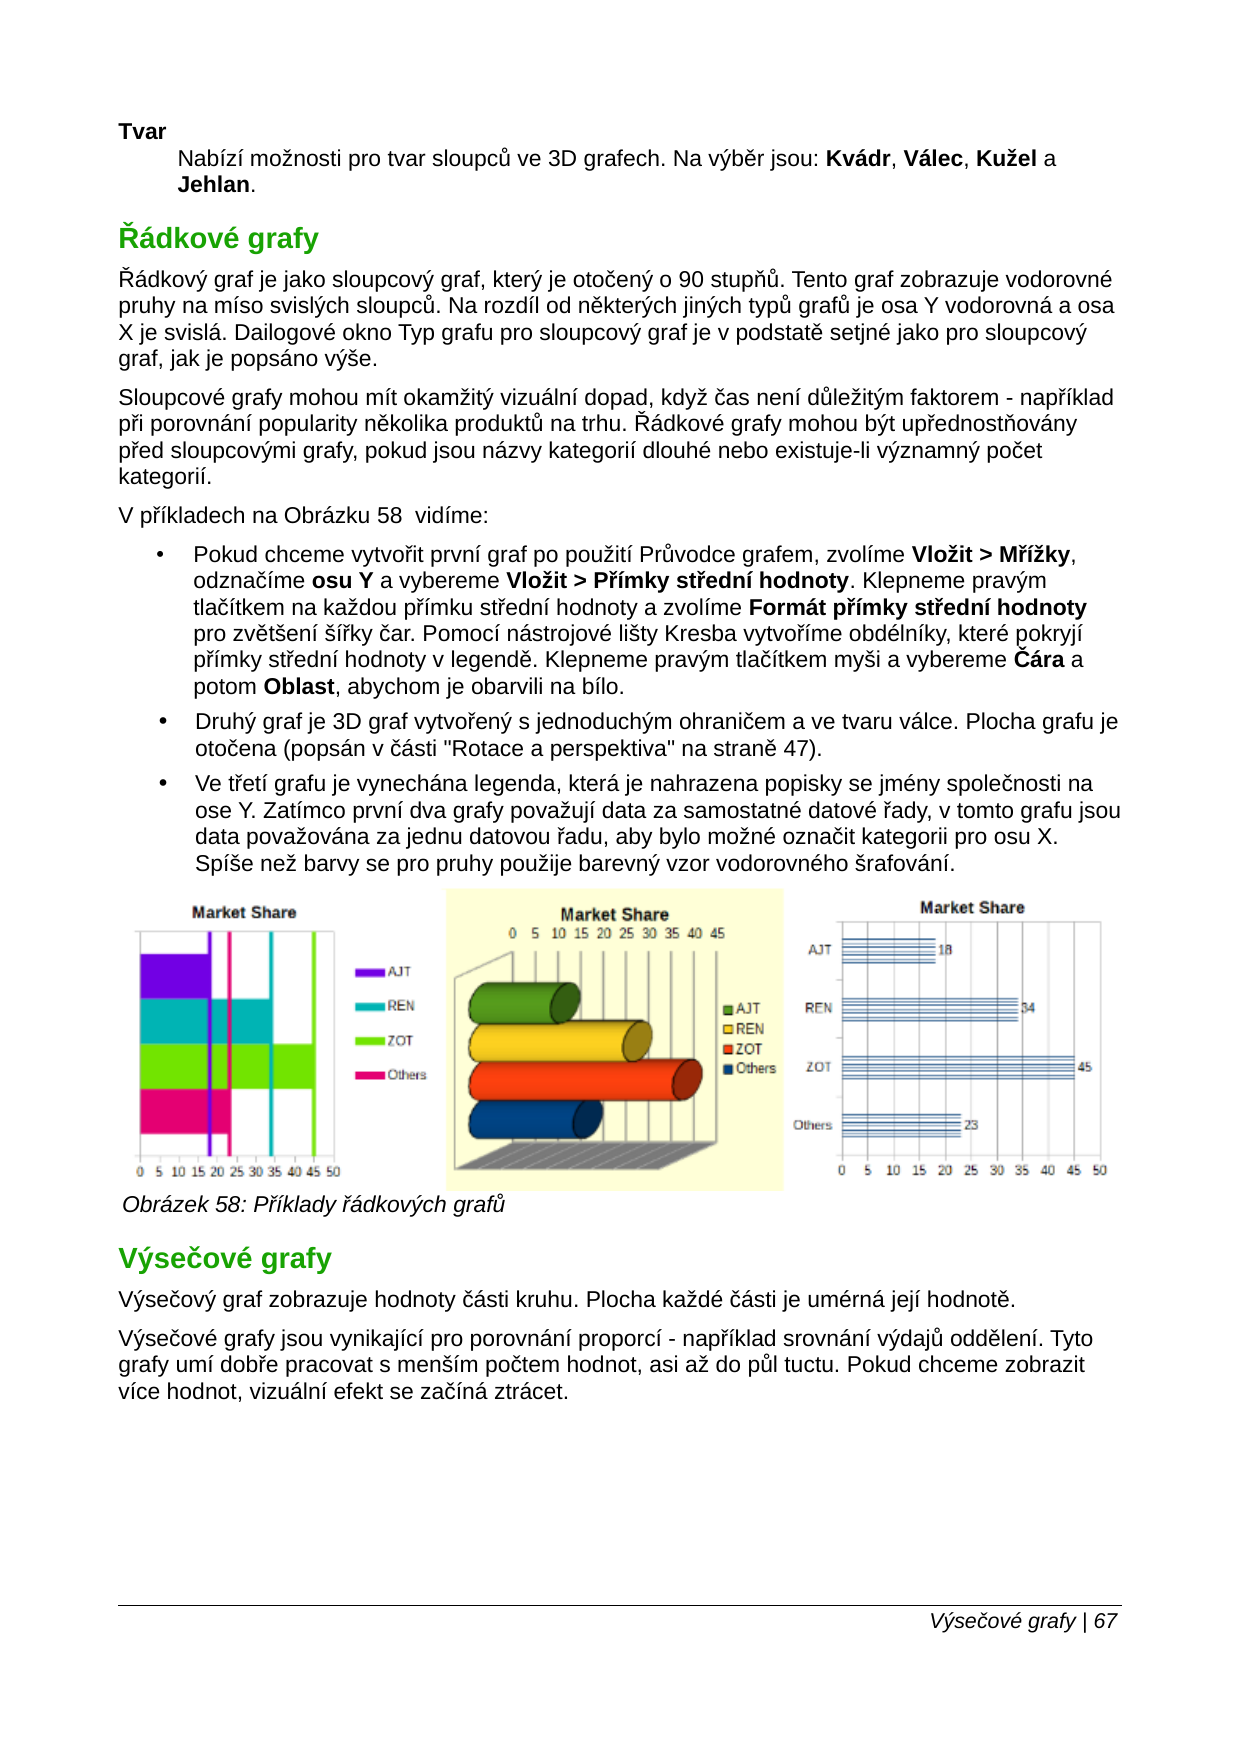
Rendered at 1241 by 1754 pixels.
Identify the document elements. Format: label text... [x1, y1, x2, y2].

subtitle Výsečové grafy [118, 1241, 1122, 1274]
text Tvar [118, 118, 1122, 144]
list Druhý graf je 3D graf vytvořený s jednoduchým ohraničem a ve tvaru válce. Plocha grafu je otočena (popsán v části "Otočení a perspektiva" na straně 44). [156, 708, 1122, 761]
picture [121, 887, 1119, 1191]
list V příkladech na Obrázku 58 vidíme: [118, 502, 1122, 528]
text Řádkový graf je jako sloupcový graf, který je otočený o 90 stupňů. Tento graf zobrazuje vodorovné pruhy na míso svislých sloupců. Na rozdíl od některých jiných typů grafů je osa Y vodorovná a osa X je svislá. Dailogové okno Typ grafu pro sloupcový graf je v podstatě setjné jako pro sloupcový graf, jak je popsáno výše. [118, 266, 1122, 372]
text Nabízí možnosti pro tvar sloupců ve 3D grafech. Na výběr jsou: Kvádr, Válec, Kužel a Jehlan. [177, 144, 1122, 197]
subtitle Řádkové grafy [118, 221, 1122, 254]
text Obrázek 58: Příklady řádkových grafů [122, 1191, 1118, 1217]
text Sloupcové grafy mohou mít okamžitý vizuální dopad, když čas není důležitým faktorem - například při porovnání popularity několika produktů na trhu. Řádkové grafy mohou být upřednostňovány před sloupcovými grafy, pokud jsou názvy kategorií dlouhé nebo existuje-li významný počet kategorií. [118, 384, 1122, 489]
text Výsečový graf zobrazuje hodnoty části kruhu. Plocha každé části je umérná její hodnotě. [118, 1286, 1122, 1312]
text Výsečové grafy jsou vynikající pro porovnání proporcí - například srovnání výdajů oddělení. Tyto grafy umí dobře pracovat s menším počtem hodnot, asi až do půl tuctu. Pokud chceme zobrazit více hodnot, vizuální efekt se začíná ztrácet. [118, 1325, 1122, 1404]
list Ve třetí grafu je vynechána legenda, která je nahrazena popisky se jmény společnosti na ose Y. Zatímco první dva grafy považují data za samostatné datové řady, v tomto grafu jsou data považována za jednu datovou řadu, aby bylo možné označit kategorii pro osu X. Spíše než barvy se pro pruhy použije barevný vzor vodorovného šrafování. [156, 770, 1122, 876]
list Pokud chceme vytvořit první graf po použití Průvodce grafem, zvolíme Vložit > Mřížky, odznačíme osu Y a vybereme Vložit > Přímky střední hodnoty. Klepneme pravým tlačítkem na každou přímku střední hodnoty a zvolíme Formát přímky střední hodnoty pro zvětšení šířky čar. Pomocí nástrojové lišty Kresba vytvoříme obdélníky, které pokryjí přímky střední hodnoty v legendě. Klepneme pravým tlačítkem myši a vybereme Čára a potom Oblast, abychom je obarvili na bílo. [156, 541, 1122, 699]
